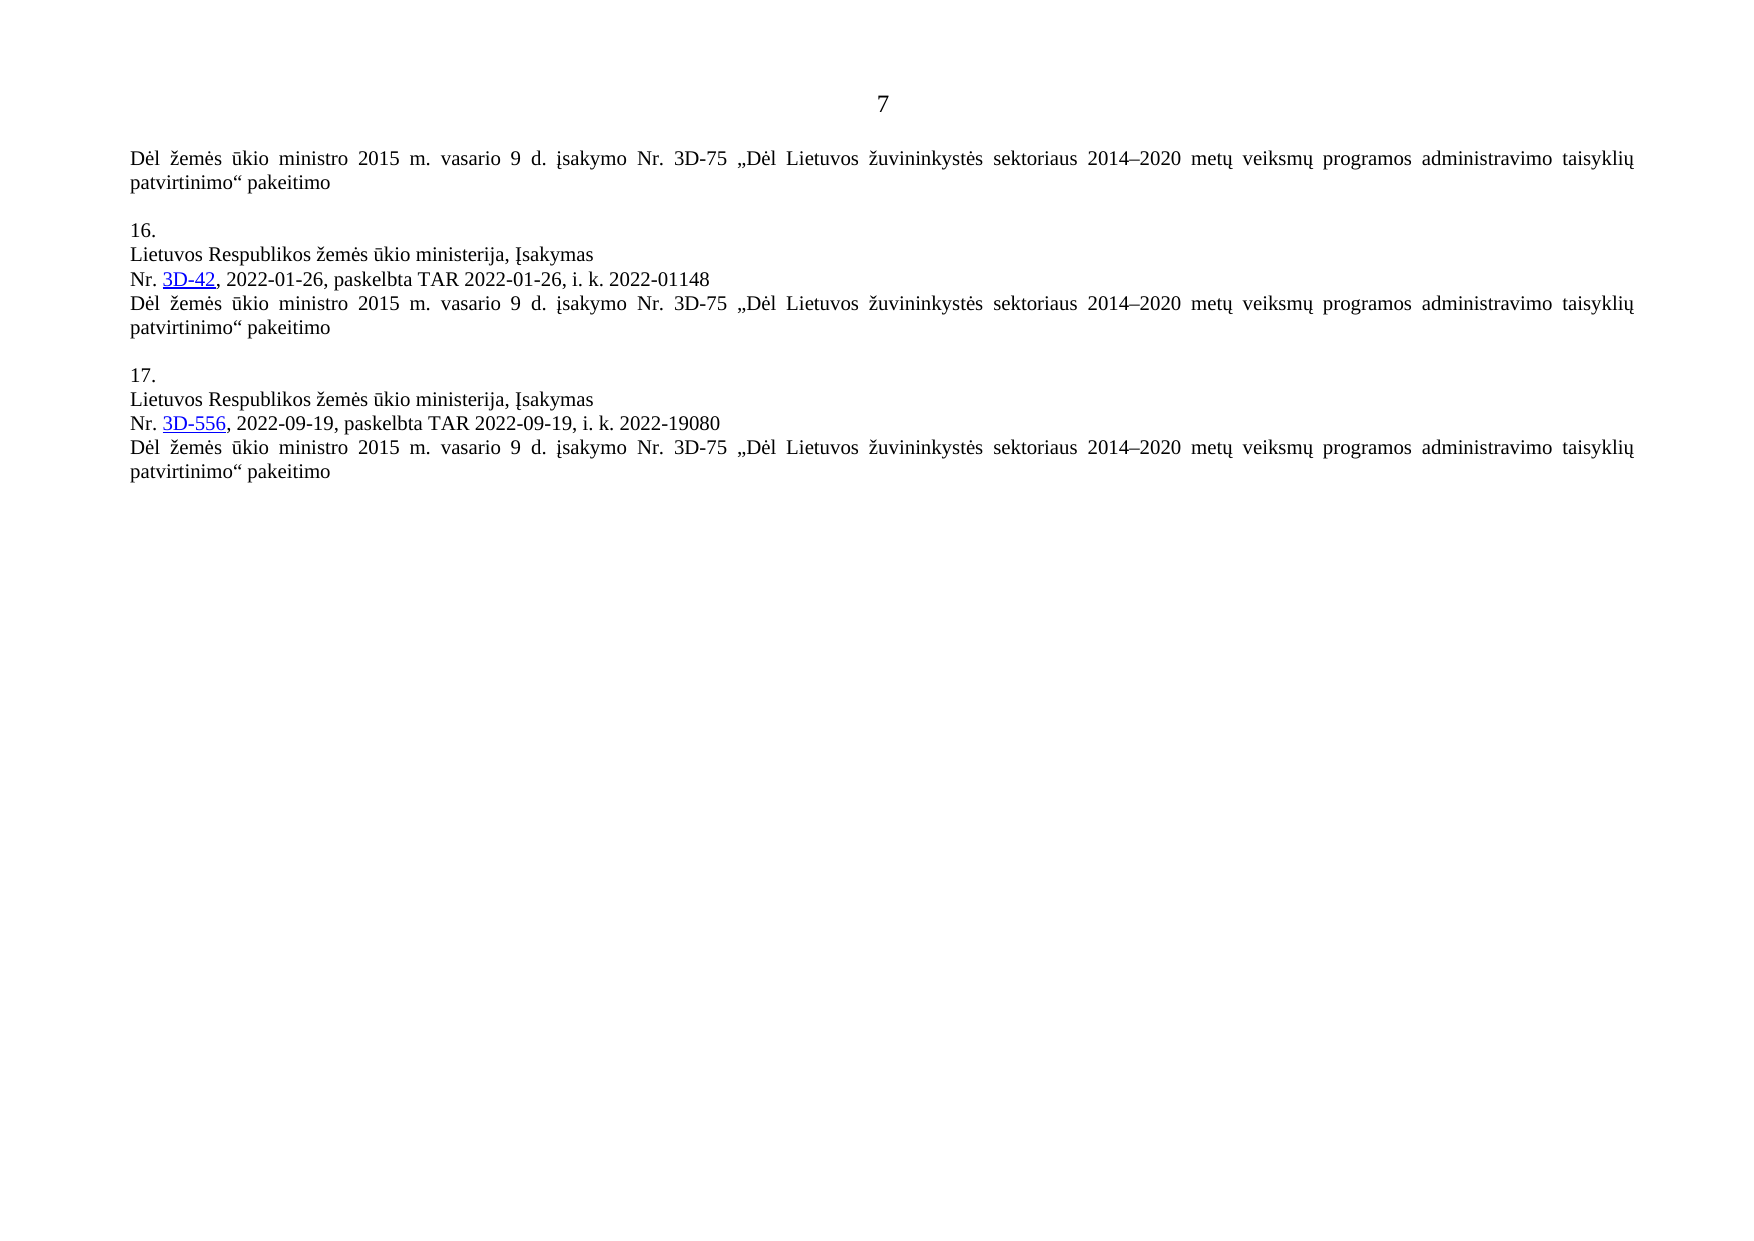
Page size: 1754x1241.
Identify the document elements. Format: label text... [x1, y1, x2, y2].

text Nr. 3D-42, 2022-01-26, paskelbta TAR 2022-01-26, i. k. 2022-01148 [130, 266, 1636, 291]
text 16. [130, 218, 1636, 242]
text Nr. 3D-556, 2022-09-19, paskelbta TAR 2022-09-19, i. k. 2022-19080 [130, 411, 1636, 435]
text 17. [130, 363, 1636, 387]
text Lietuvos Respublikos žemės ūkio ministerija, Įsakymas [130, 387, 1636, 411]
text Lietuvos Respublikos žemės ūkio ministerija, Įsakymas [130, 242, 1636, 266]
text Dėl žemės ūkio ministro 2015 m. vasario 9 d. įsakymo Nr. 3D-75 „Dėl Lietuvos žuvininkystės sektoriaus 2014–2020 metų veiksmų programos administravimo taisyklių patvirtinimo“ pakeitimo [130, 146, 1636, 194]
text Dėl žemės ūkio ministro 2015 m. vasario 9 d. įsakymo Nr. 3D-75 „Dėl Lietuvos žuvininkystės sektoriaus 2014–2020 metų veiksmų programos administravimo taisyklių patvirtinimo“ pakeitimo [130, 291, 1636, 339]
text Dėl žemės ūkio ministro 2015 m. vasario 9 d. įsakymo Nr. 3D-75 „Dėl Lietuvos žuvininkystės sektoriaus 2014–2020 metų veiksmų programos administravimo taisyklių patvirtinimo“ pakeitimo [130, 435, 1636, 483]
